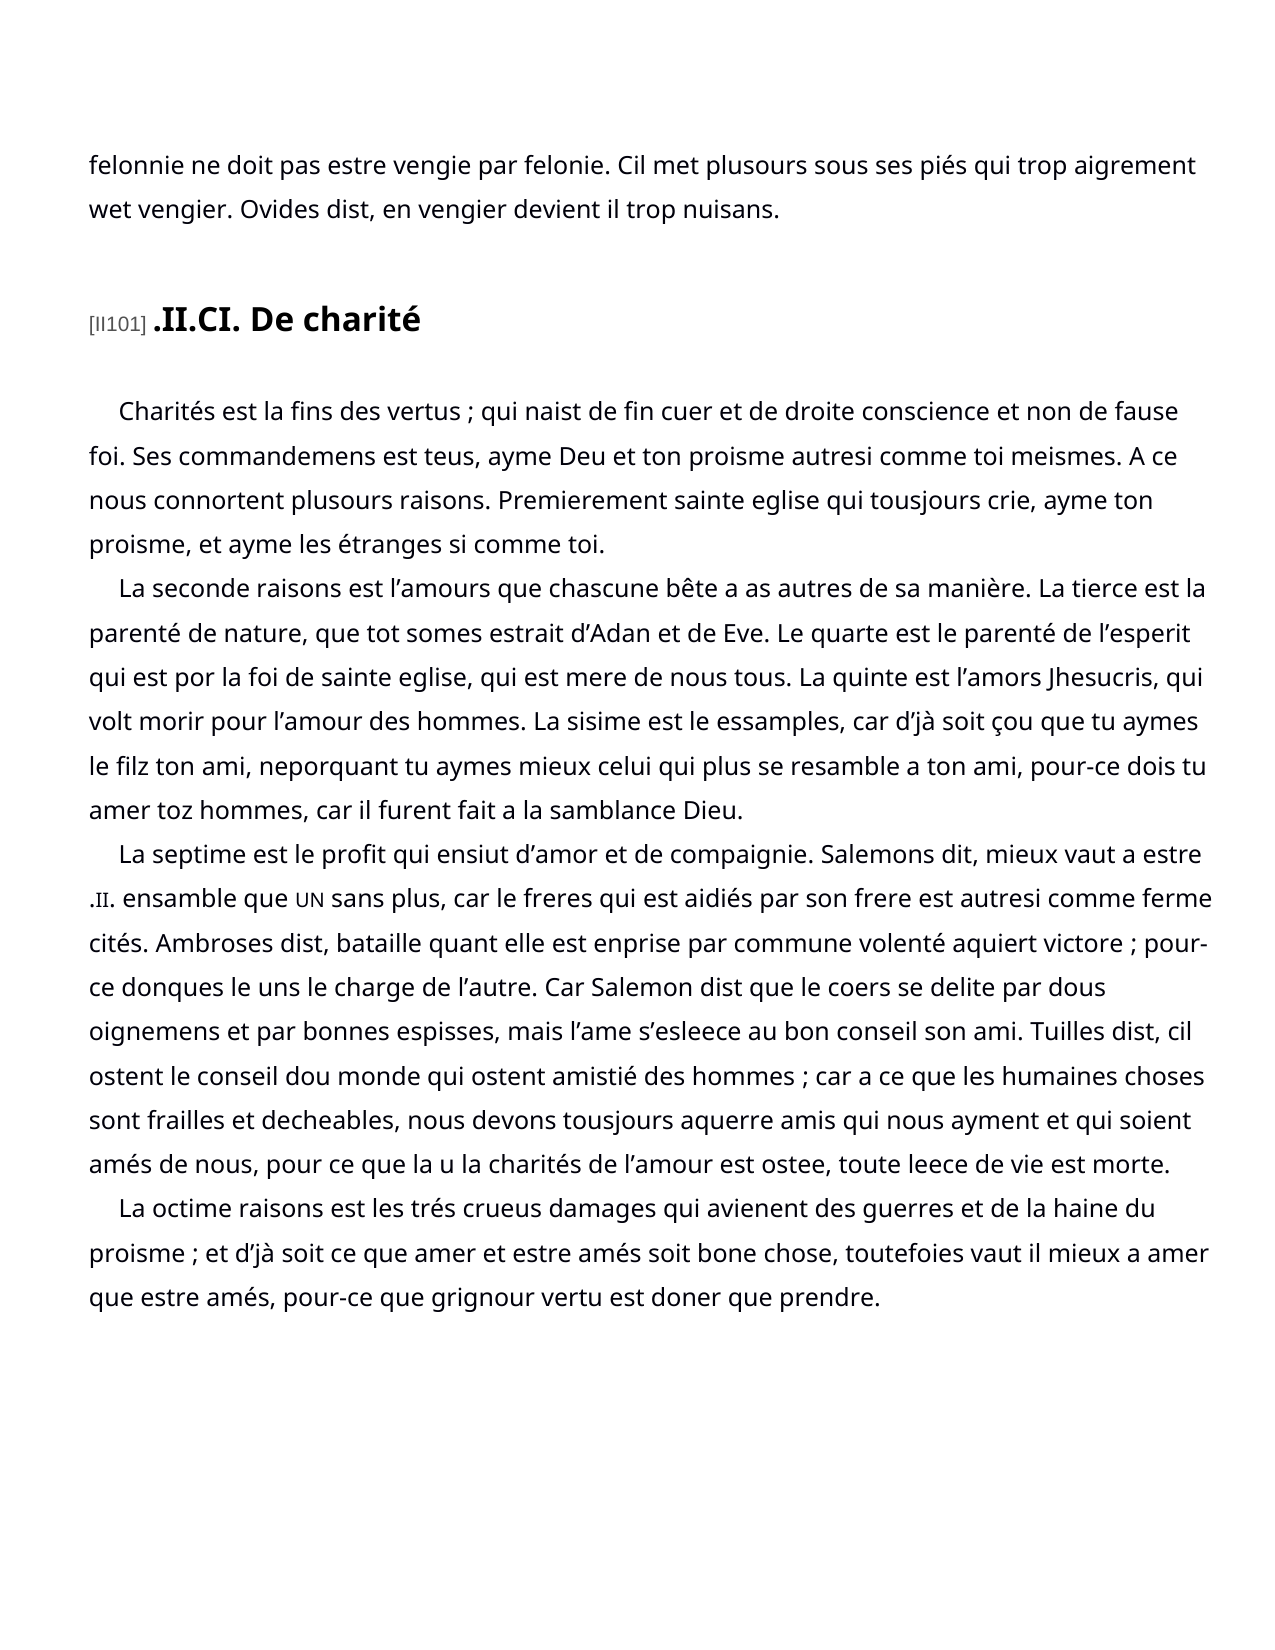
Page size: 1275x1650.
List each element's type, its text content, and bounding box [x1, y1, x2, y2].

text La octime raisons est les trés crueus damages qui avienent des guerres et de la haine du proisme ; et d’jà soit ce que amer et estre amés soit bone chose, toutefoies vaut il mieux a amer que estre amés, pour-ce que grignour vertu est doner que prendre. [89, 1191, 1216, 1313]
subtitle [II101] .II.CI. De charité [89, 295, 1216, 341]
text Charités est la fins des vertus ; qui naist de fin cuer et de droite conscience et non de fause foi. Ses commandemens est teus, ayme Deu et ton proisme autresi comme toi meismes. A ce nous connortent plusours raisons. Premierement sainte eglise qui tousjours crie, ayme ton proisme, et ayme les étranges si comme toi. [89, 394, 1216, 561]
text felonnie ne doit pas estre vengie par felonie. Cil met plusours sous ses piés qui trop aigrement wet vengier. Ovides dist, en vengier devient il trop nuisans. [89, 148, 1216, 226]
text La seconde raisons est l’amours que chascune bête a as autres de sa manière. La tierce est la parenté de nature, que tot somes estrait d’Adan et de Eve. Le quarte est le parenté de l’esperit qui est por la foi de sainte eglise, qui est mere de nous tous. La quinte est l’amors Jhesucris, qui volt morir pour l’amour des hommes. La sisime est le essamples, car d’jà soit çou que tu aymes le filz ton ami, neporquant tu aymes mieux celui qui plus se resamble a ton ami, pour-ce dois tu amer toz hommes, car il furent fait a la samblance Dieu. [89, 571, 1216, 827]
text La septime est le profit qui ensiut d’amor et de compaignie. Salemons dit, mieux vaut a estre .ii. ensamble que un sans plus, car le freres qui est aidiés par son frere est autresi comme ferme cités. Ambroses dist, bataille quant elle est enprise par commune volenté aquiert victore ; pour-ce donques le uns le charge de l’autre. Car Salemon dist que le coers se delite par dous oignemens et par bonnes espisses, mais l’ame s’esleece au bon conseil son ami. Tuilles dist, cil ostent le conseil dou monde qui ostent amistié des hommes ; car a ce que les humaines choses sont frailles et decheables, nous devons tousjours aquerre amis qui nous ayment et qui soient amés de nous, pour ce que la u la charités de l’amour est ostee, toute leece de vie est morte. [89, 837, 1216, 1181]
